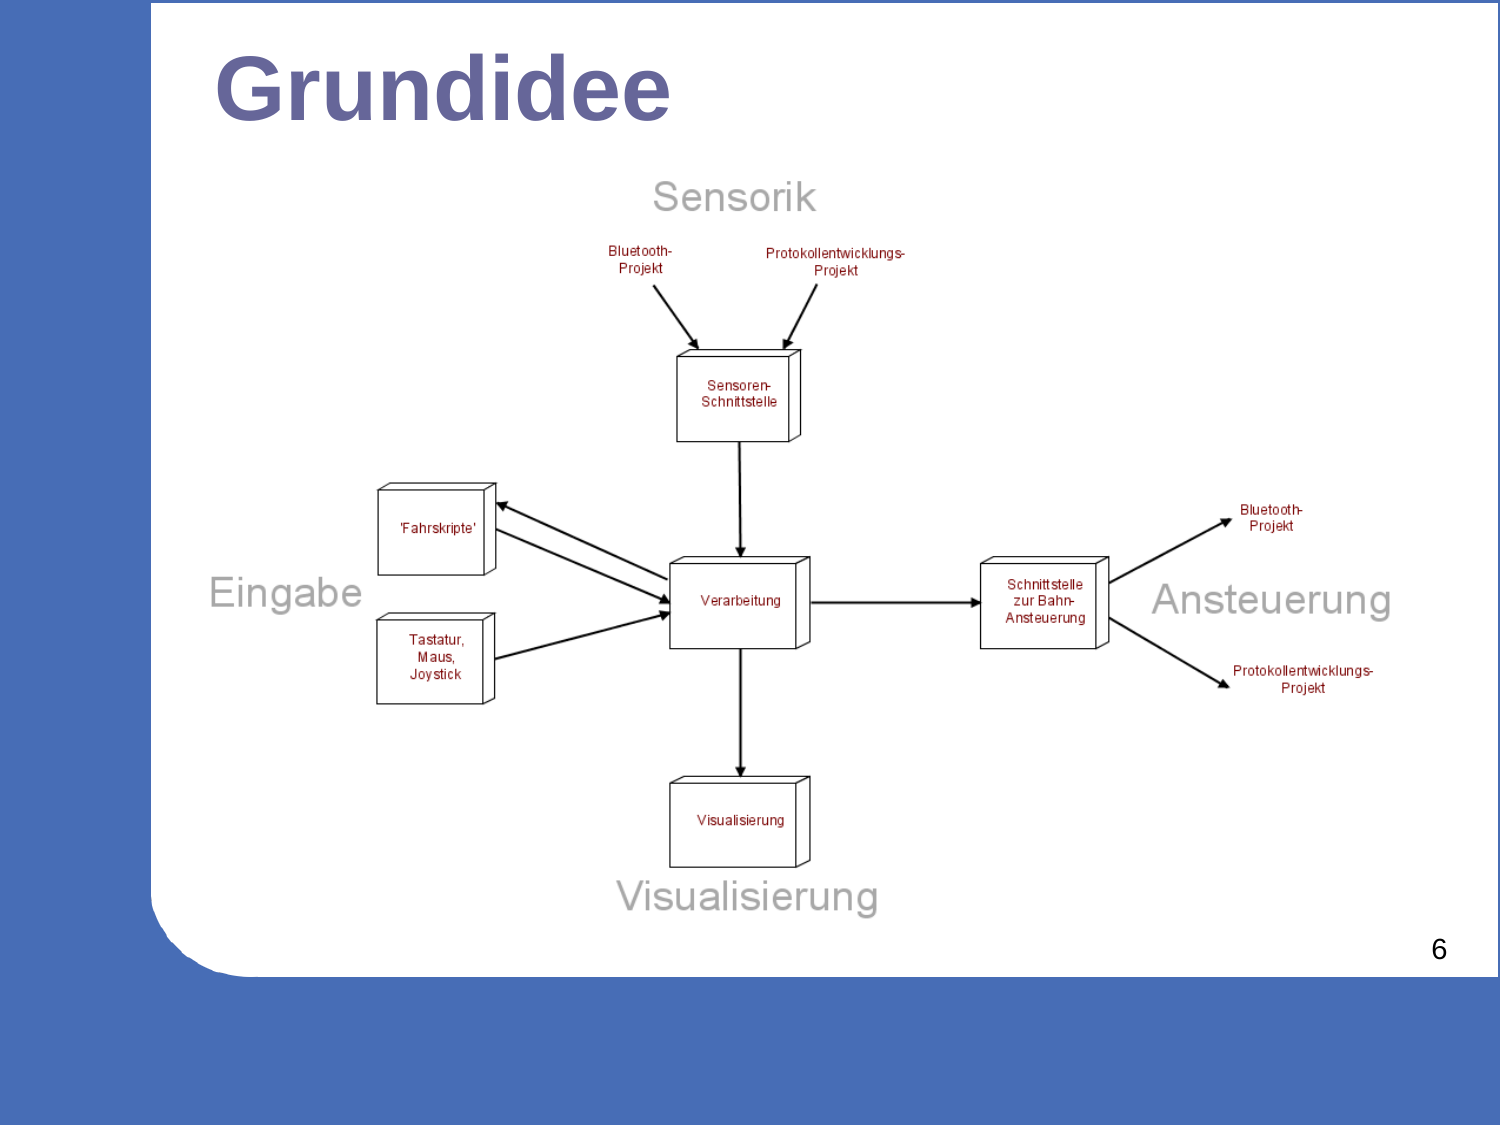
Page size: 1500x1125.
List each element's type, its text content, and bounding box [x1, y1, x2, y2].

picture [0, 0, 1500, 1125]
title Grundidee [214, 37, 1449, 243]
